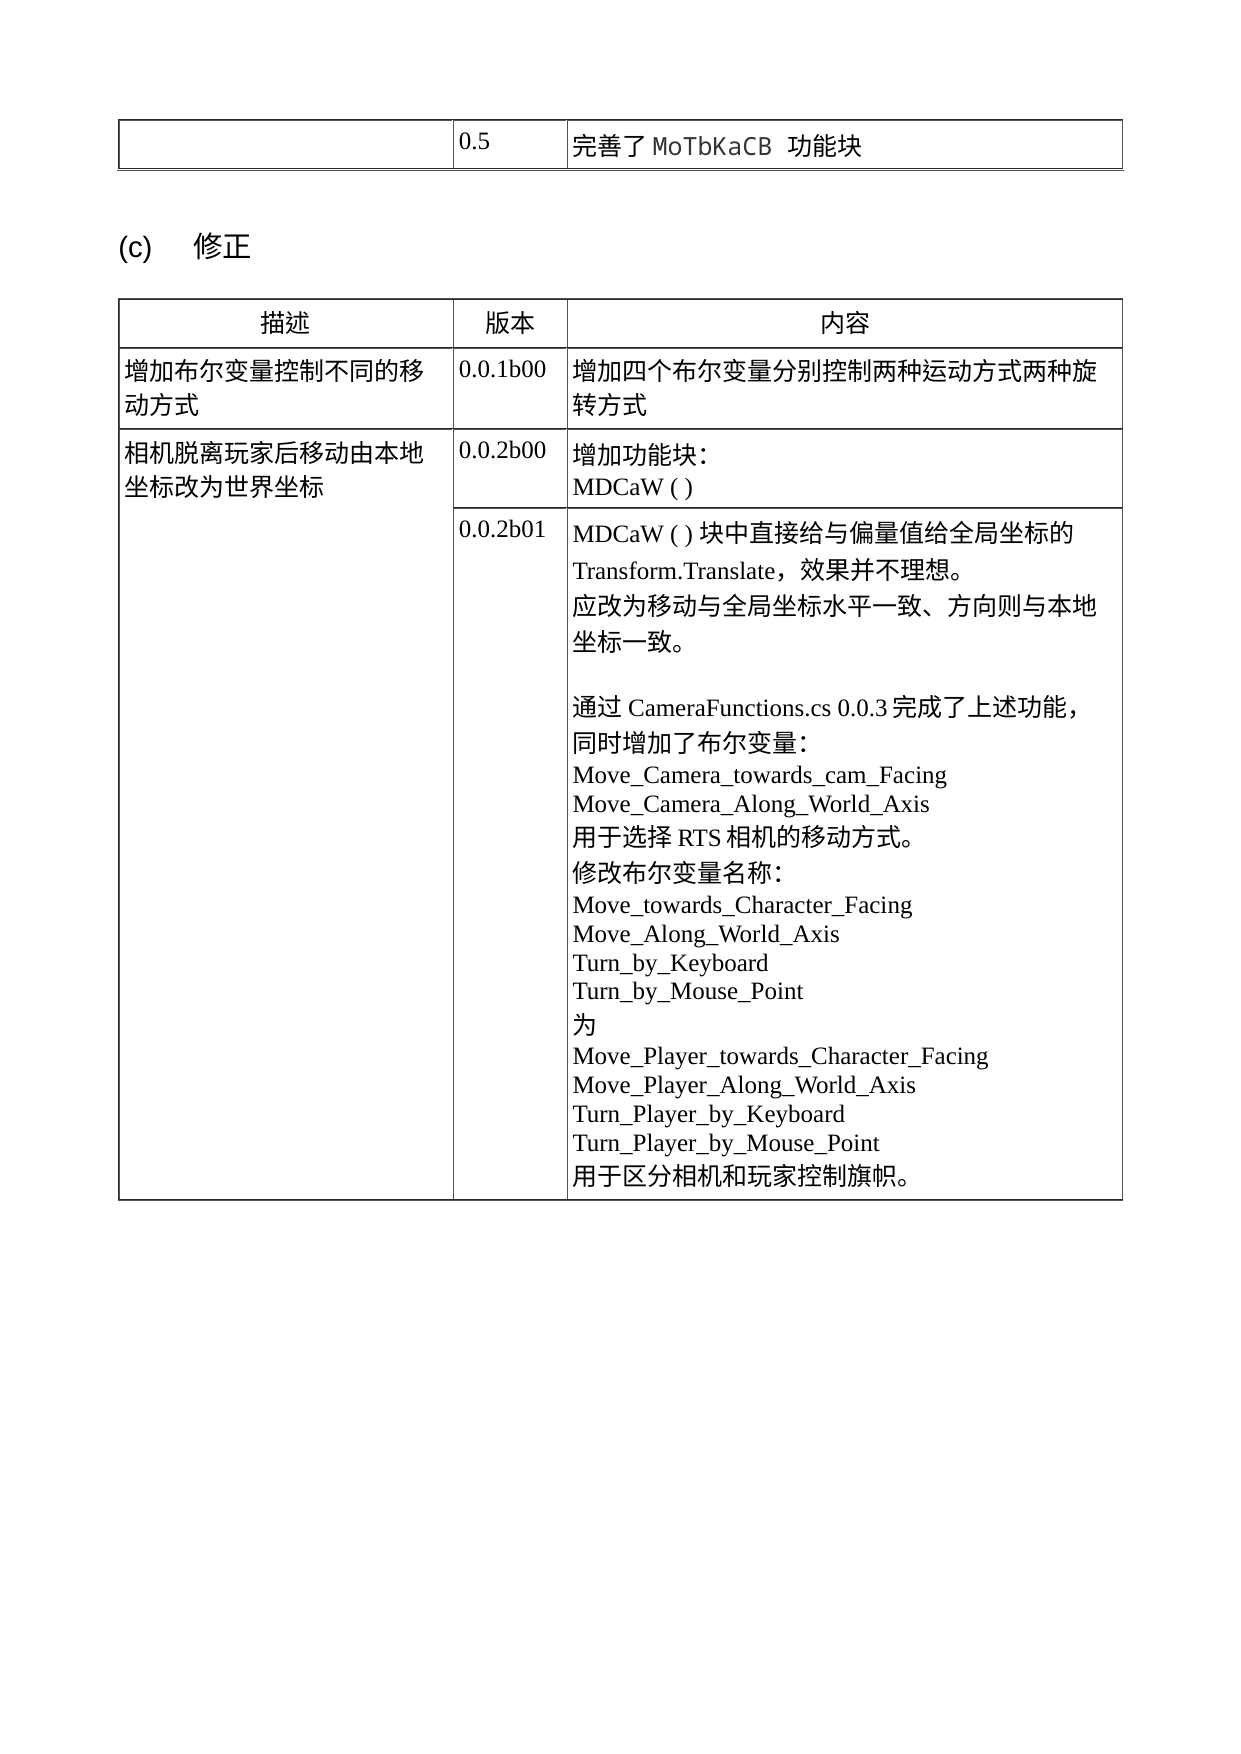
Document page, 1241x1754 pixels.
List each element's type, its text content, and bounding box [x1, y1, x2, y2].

table_header 描述 [120, 301, 452, 346]
subtitle 修正 [118, 226, 1122, 266]
table_cell MDCaW ( ) 块中直接给与偏量值给全局坐标的Transform.Translate，效果并不理想。 应改为移动与全局坐标水平一致、方向则与本地坐标一致。 通过 CameraFunctions.cs 0.0.3完成了上述功能，同时增加了布尔变量： Move_Camera_towards_cam_Facing Move_Camera_Along_World_Axis 用于选择RTS相机的移动方式。 修改布尔变量名称： Move_towards_Character_Facing Move_Along_World_Axis Turn_by_Keyboard Turn_by_Mouse_Point 为 Move_Player_towards_Character_Facing Move_Player_Along_World_Axis Turn_Player_by_Keyboard Turn_Player_by_Mouse_Point 用于区分相机和玩家控制旗帜。 [568, 509, 1122, 1198]
table_cell [120, 121, 452, 168]
table_cell 完善了MoTbKaCB 功能块 [568, 121, 1122, 168]
table_cell 0.5 [454, 121, 566, 168]
table_cell 增加四个布尔变量分别控制两种运动方式两种旋转方式 [568, 349, 1122, 428]
table_cell 相机脱离玩家后移动由本地坐标改为世界坐标 [120, 430, 452, 1198]
table_cell 增加布尔变量控制不同的移动方式 [120, 349, 452, 428]
table_cell 0.0.2b01 [454, 509, 566, 1198]
table_cell 0.0.1b00 [454, 349, 566, 428]
table_header 内容 [568, 301, 1122, 346]
table_header 版本 [454, 301, 566, 346]
table_cell 增加功能块： MDCaW ( ) [568, 430, 1122, 506]
table_cell 0.0.2b00 [454, 430, 566, 506]
